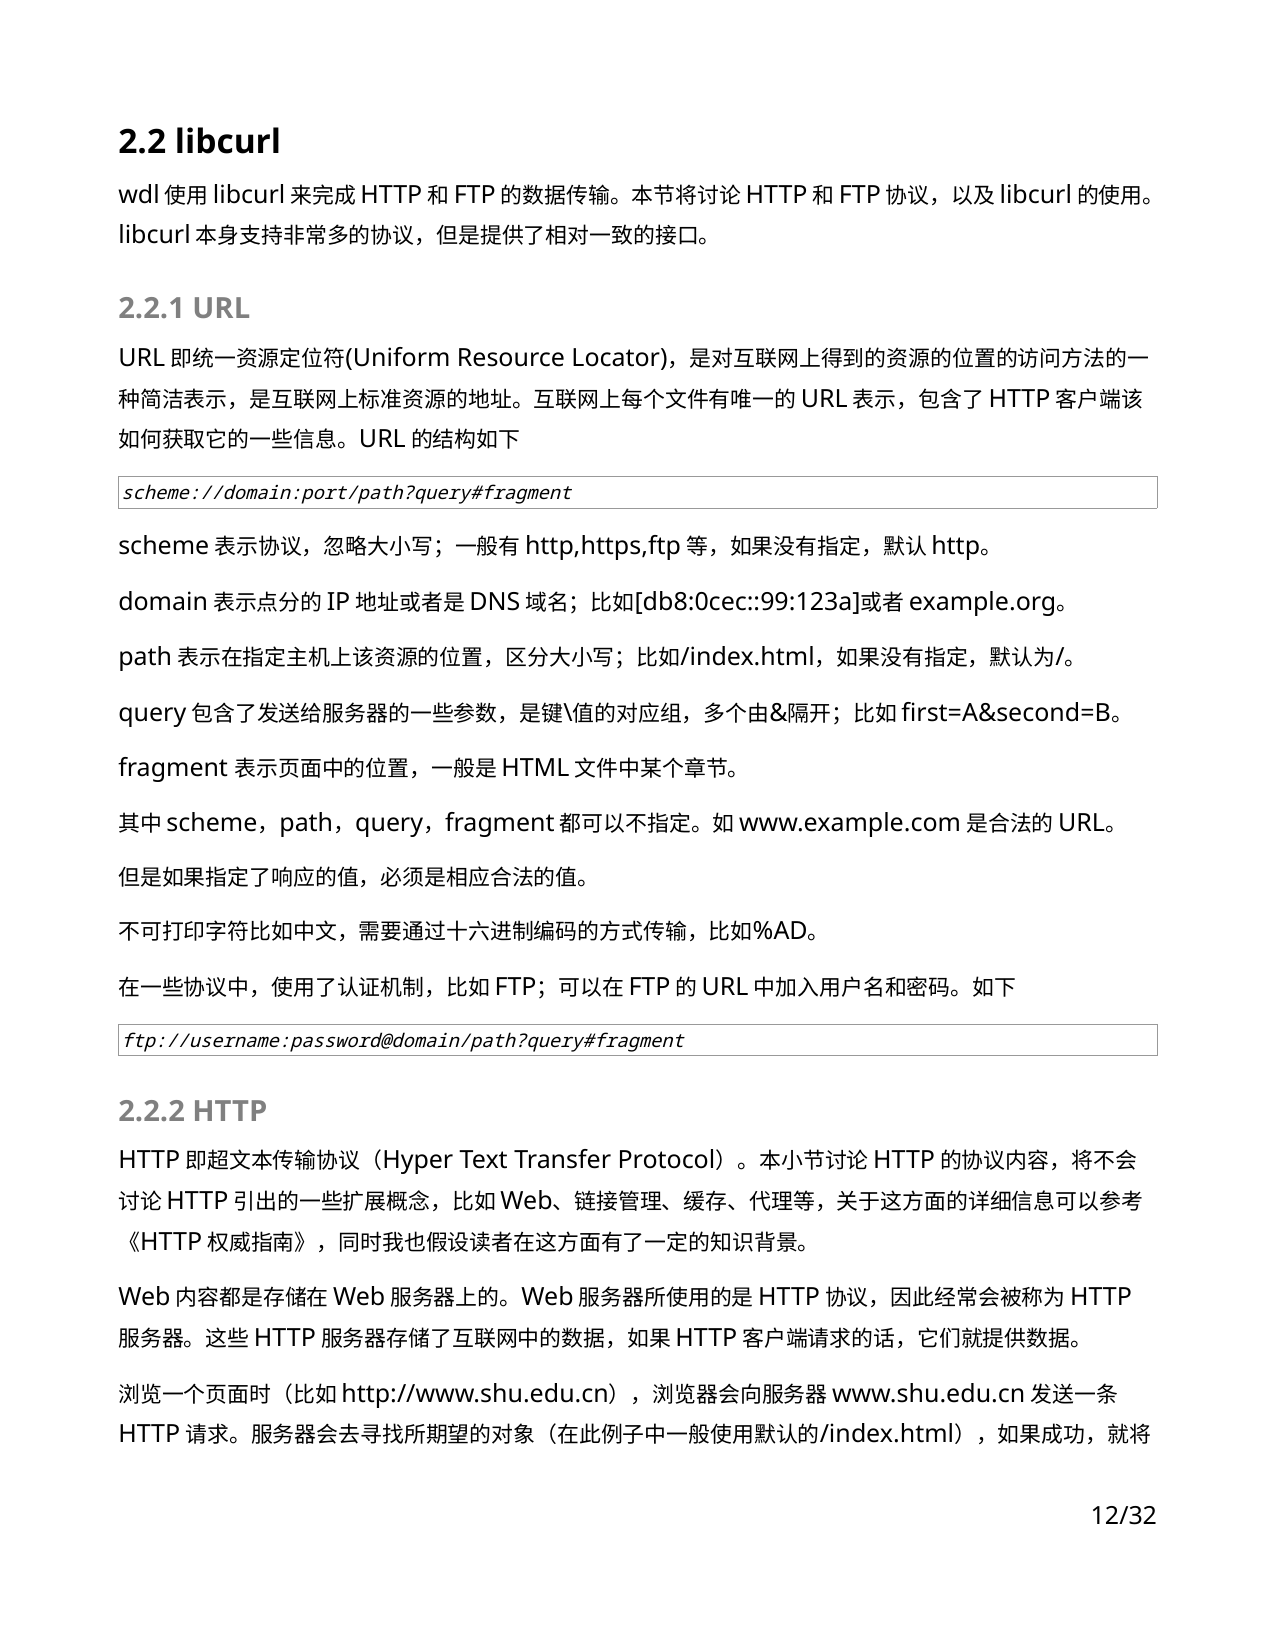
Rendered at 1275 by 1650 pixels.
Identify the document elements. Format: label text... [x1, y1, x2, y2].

text domain表示点分的IP地址或者是DNS域名；比如[db8:0cec::99:123a]或者example.org。 [118, 583, 1157, 617]
text URL即统一资源定位符(Uniform Resource Locator)，是对互联网上得到的资源的位置的访问方法的一种简洁表示，是互联网上标准资源的地址。互联网上每个文件有唯一的URL表示，包含了HTTP客户端该如何获取它的一些信息。URL的结构如下 [118, 339, 1157, 455]
subtitle 2.2.2 HTTP [118, 1090, 1157, 1129]
text wdl使用libcurl来完成HTTP和FTP的数据传输。本节将讨论HTTP和FTP协议，以及libcurl的使用。libcurl本身支持非常多的协议，但是提供了相对一致的接口。 [118, 176, 1157, 251]
text ftp://username:password@domain/path?query#fragment [119, 1025, 1157, 1055]
text path表示在指定主机上该资源的位置，区分大小写；比如/index.html，如果没有指定，默认为/。 [118, 639, 1157, 673]
text query包含了发送给服务器的一些参数，是键\值的对应组，多个由&隔开；比如first=A&second=B。 [118, 694, 1157, 728]
text Web内容都是存储在Web服务器上的。Web服务器所使用的是HTTP协议，因此经常会被称为HTTP服务器。这些HTTP服务器存储了互联网中的数据，如果HTTP客户端请求的话，它们就提供数据。 [118, 1279, 1157, 1354]
text 其中scheme，path，query，fragment都可以不指定。如www.example.com是合法的URL。 [118, 805, 1157, 839]
text 浏览一个页面时（比如http://www.shu.edu.cn），浏览器会向服务器www.shu.edu.cn发送一条HTTP请求。服务器会去寻找所期望的对象（在此例子中一般使用默认的/index.html），如果成功，就将 [118, 1375, 1157, 1450]
text scheme://domain:port/path?query#fragment [119, 477, 1157, 508]
text HTTP即超文本传输协议（Hyper Text Transfer Protocol）。本小节讨论HTTP的协议内容，将不会讨论HTTP引出的一些扩展概念，比如Web、链接管理、缓存、代理等，关于这方面的详细信息可以参考《HTTP权威指南》，同时我也假设读者在这方面有了一定的知识背景。 [118, 1142, 1157, 1258]
text 但是如果指定了响应的值，必须是相应合法的值。 [118, 860, 1157, 892]
text 在一些协议中，使用了认证机制，比如FTP；可以在FTP的URL中加入用户名和密码。如下 [118, 968, 1157, 1002]
subtitle 2.2 libcurl [118, 118, 1157, 164]
text 不可打印字符比如中文，需要通过十六进制编码的方式传输，比如%AD。 [118, 913, 1157, 947]
text scheme表示协议，忽略大小写；一般有http,https,ftp等，如果没有指定，默认http。 [118, 528, 1157, 562]
text fragment 表示页面中的位置，一般是HTML文件中某个章节。 [118, 749, 1157, 784]
subtitle 2.2.1 URL [118, 287, 1157, 327]
